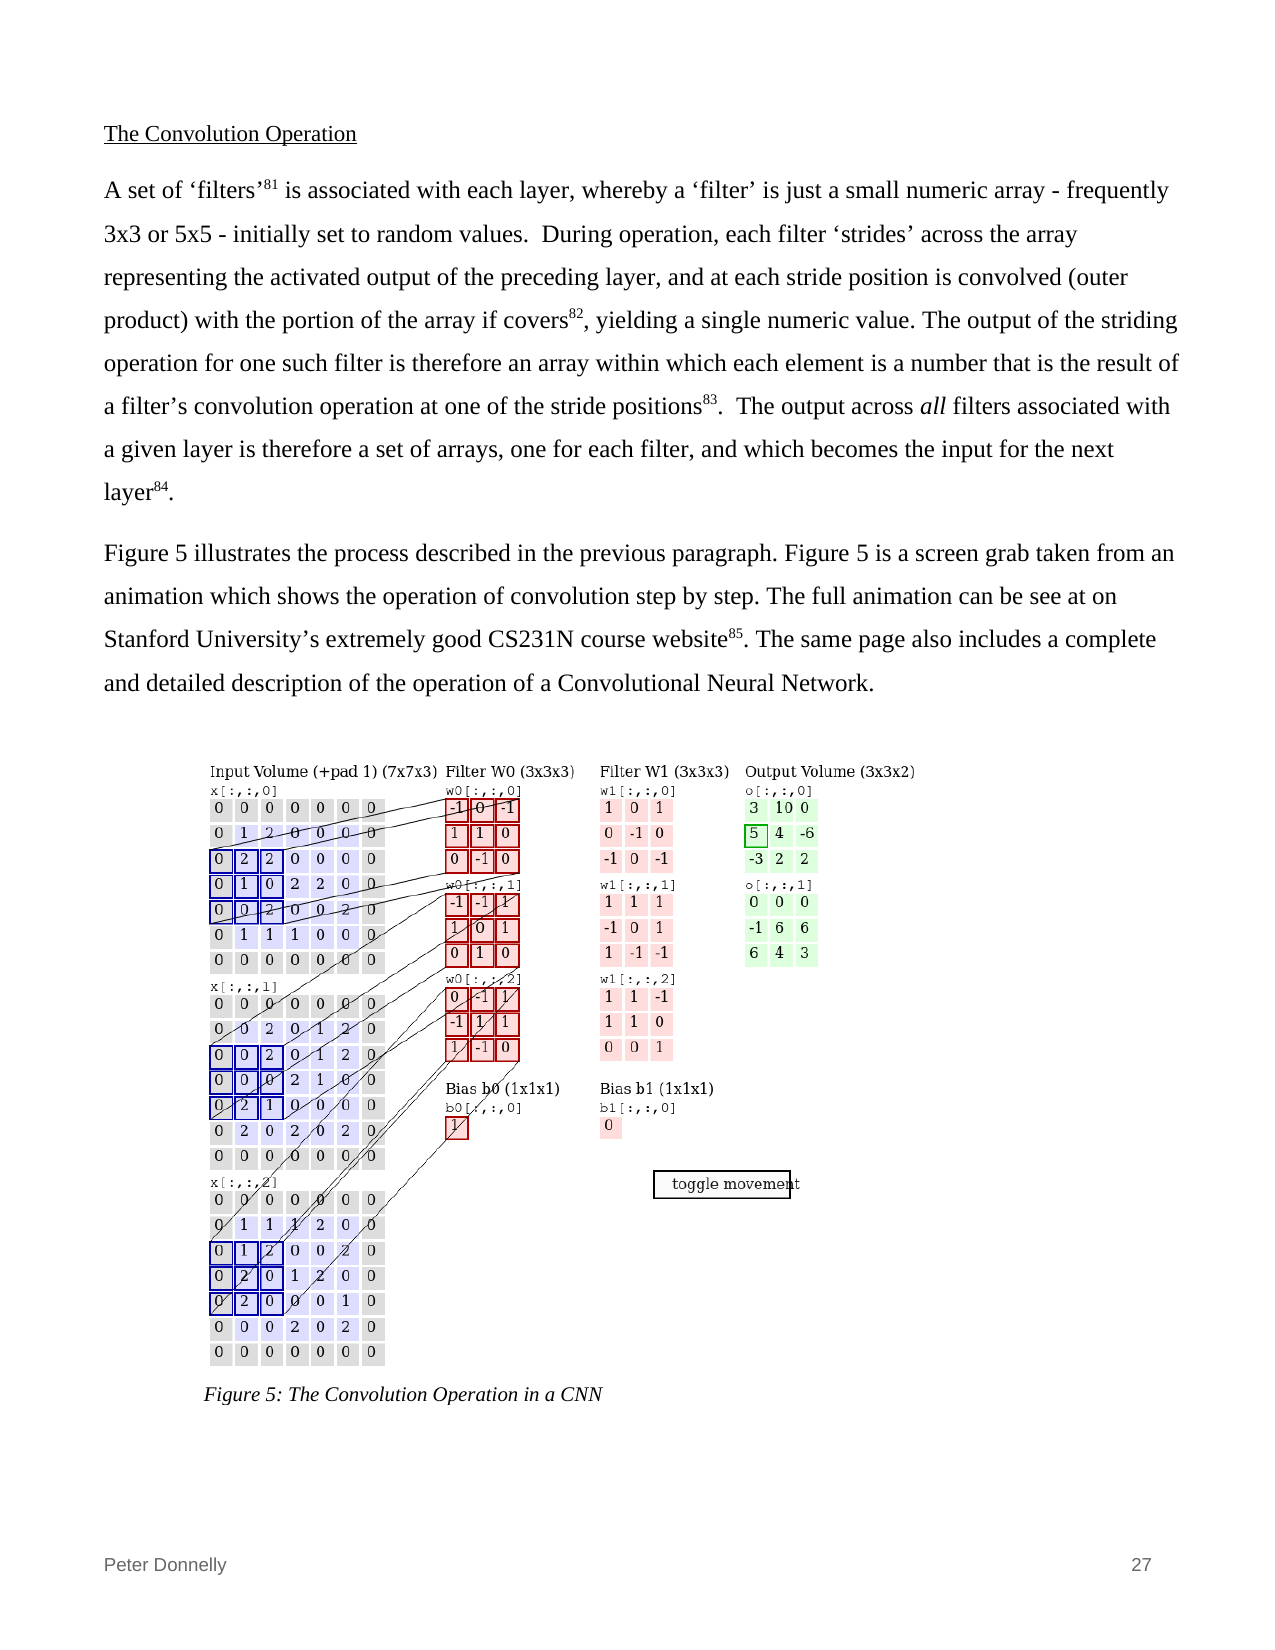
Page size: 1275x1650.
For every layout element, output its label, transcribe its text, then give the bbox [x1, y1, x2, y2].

subtitle The Convolution Operation [86, 120, 1181, 146]
text Figure 5 illustrates the process described in the previous paragraph. Figure 5 is a screen grab taken from an animation which shows the operation of convolution step by step. The full animation can be see at on Stanford University’s extremely good CS231N course website. The same page also includes a complete and detailed description of the operation of a Convolutional Neural Network. [103, 538, 1181, 696]
text A set of ‘filters’ is associated with each layer, whereby a ‘filter’ is just a small numeric array - frequently 3x3 or 5x5 - initially set to random values. During operation, each filter ‘strides’ across the array representing the activated output of the preceding layer, and at each stride position is convolved (outer product) with the portion of the array if covers, yielding a single numeric value. The output of the striding operation for one such filter is therefore an array within which each element is a number that is the result of a filter’s convolution operation at one of the stride positions. The output across all filters associated with a given layer is therefore a set of arrays, one for each filter, and which becomes the input for the next layer. [103, 176, 1181, 506]
picture [203, 759, 923, 1382]
text Figure 5: The Convolution Operation in a CNN [203, 1382, 922, 1404]
